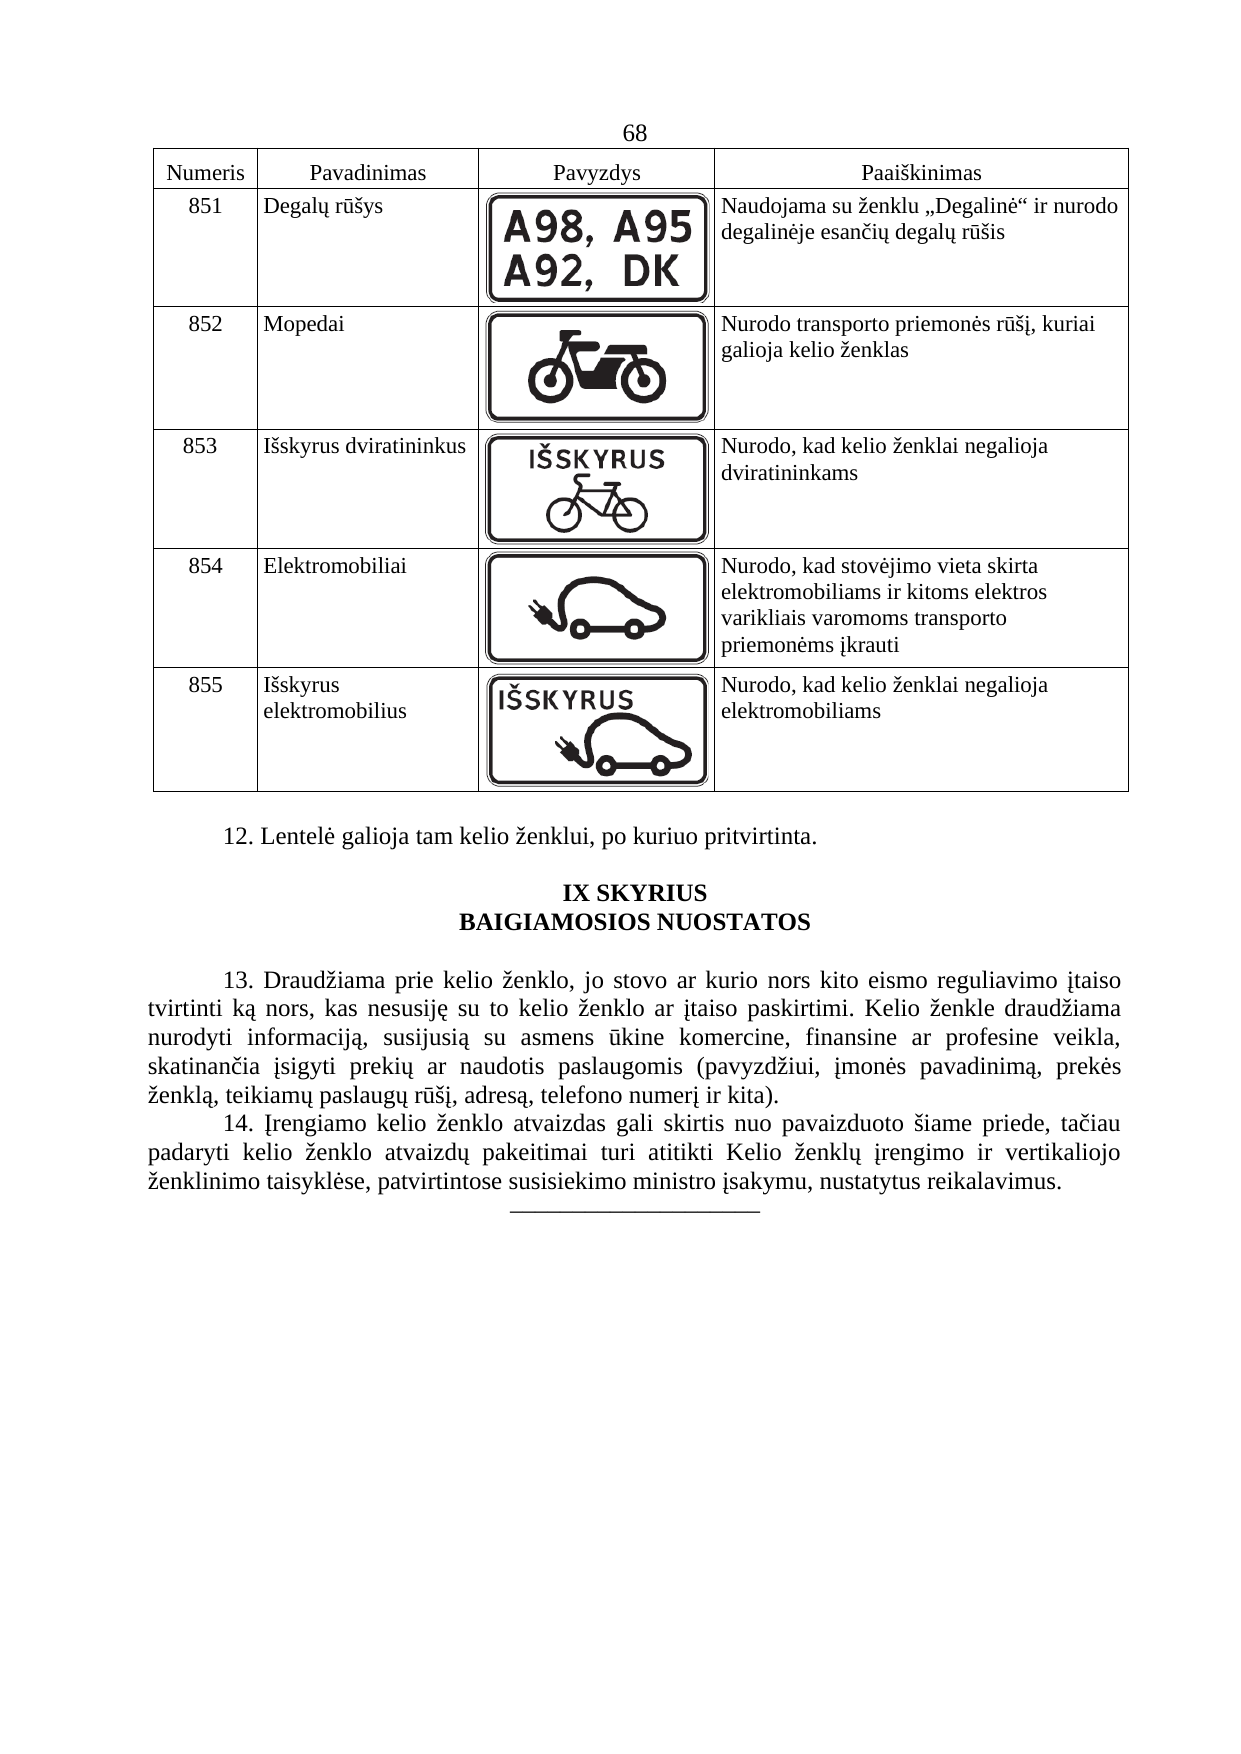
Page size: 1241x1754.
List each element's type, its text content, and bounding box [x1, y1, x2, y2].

table_cell Nurodo transporto priemonės rūšį, kuriai galioja kelio ženklas [715, 307, 1128, 428]
text IX SKYRIUS [148, 878, 1122, 907]
table_cell [479, 668, 714, 791]
text –––––––––––––––––––– [148, 1195, 1122, 1223]
table_cell 852 [154, 307, 257, 428]
text 13. Draudžiama prie kelio ženklo, jo stovo ar kurio nors kito eismo reguliavimo įtaiso tvirtinti ką nors, kas nesusiję su to kelio ženklo ar įtaiso paskirtimi. Kelio ženkle draudžiama nurodyti informaciją, susijusią su asmens ūkine komercine, finansine ar profesine veikla, skatinančia įsigyti prekių ar naudotis paslaugomis (pavyzdžiui, įmonės pavadinimą, prekės ženklą, teikiamų paslaugų rūšį, adresą, telefono numerį ir kita). [148, 965, 1122, 1108]
table_header Paaiškinimas [715, 149, 1128, 188]
table_cell 851 [154, 189, 257, 306]
table_cell [479, 549, 714, 667]
table_cell Išskyrus dviratininkus [258, 430, 478, 548]
table_cell [479, 307, 714, 428]
table_cell 854 [154, 549, 257, 667]
table_cell 853 [154, 430, 257, 548]
table_cell Elektromobiliai [258, 549, 478, 667]
table_cell [479, 430, 714, 548]
table_cell Išskyrus elektromobilius [258, 668, 478, 791]
text BAIGIAMOSIOS NUOSTATOS [148, 907, 1122, 936]
table_cell Degalų rūšys [258, 189, 478, 306]
table_cell 855 [154, 668, 257, 791]
table_header Pavyzdys [479, 149, 714, 188]
table_header Numeris [154, 149, 257, 188]
table_cell Nurodo, kad stovėjimo vieta skirta elektromobiliams ir kitoms elektros varikliais varomoms transporto priemonėms įkrauti [715, 549, 1128, 667]
table_cell Nurodo, kad kelio ženklai negalioja elektromobiliams [715, 668, 1128, 791]
table_cell Mopedai [258, 307, 478, 428]
table_cell Nurodo, kad kelio ženklai negalioja dviratininkams [715, 430, 1128, 548]
table_header Pavadinimas [258, 149, 478, 188]
table_cell Naudojama su ženklu „Degalinė“ ir nurodo degalinėje esančių degalų rūšis [715, 189, 1128, 306]
text 12. Lentelė galioja tam kelio ženklui, po kuriuo pritvirtinta. [148, 821, 1122, 850]
table_cell [479, 189, 714, 306]
text 14. Įrengiamo kelio ženklo atvaizdas gali skirtis nuo pavaizduoto šiame priede, tačiau padaryti kelio ženklo atvaizdų pakeitimai turi atitikti Kelio ženklų įrengimo ir vertikaliojo ženklinimo taisyklėse, patvirtintose susisiekimo ministro įsakymu, nustatytus reikalavimus. [148, 1108, 1122, 1195]
